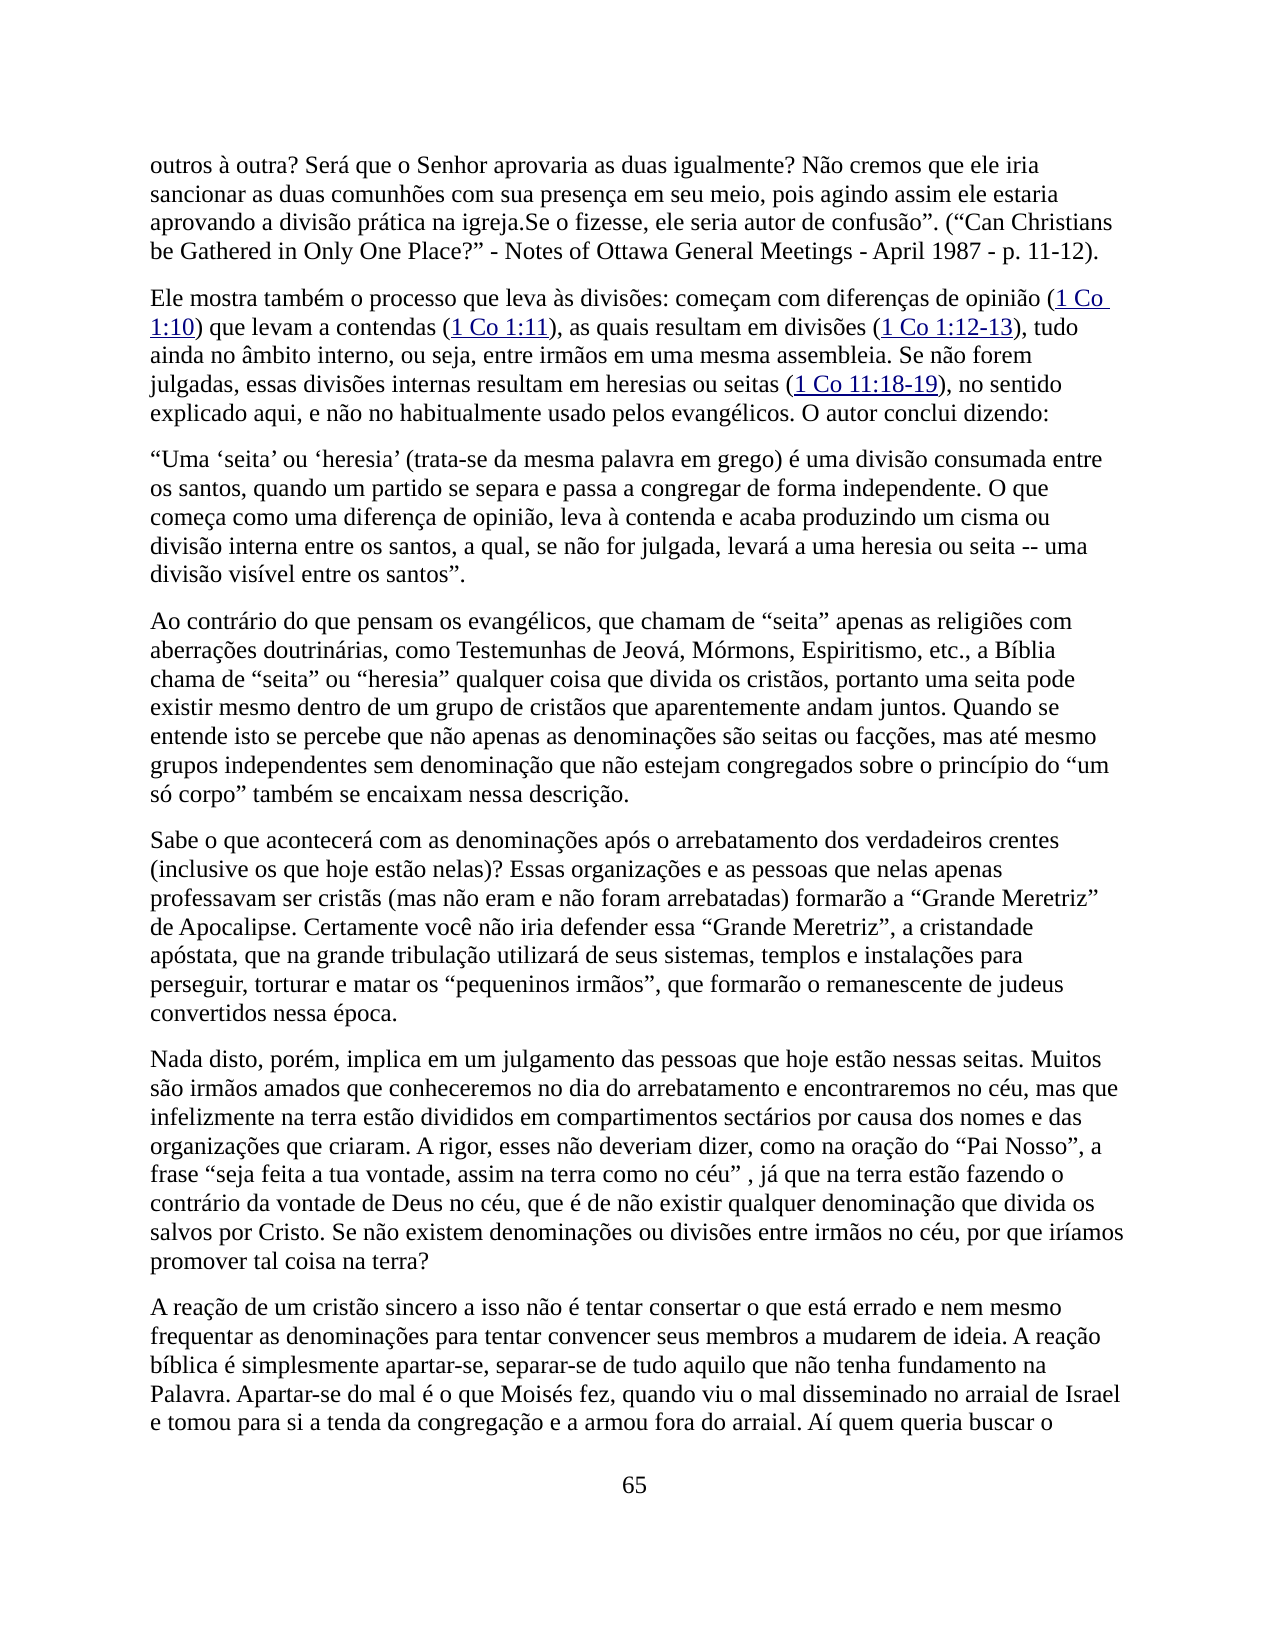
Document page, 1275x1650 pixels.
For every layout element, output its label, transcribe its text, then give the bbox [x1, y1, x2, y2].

text “Uma ‘seita’ ou ‘heresia’ (trata-se da mesma palavra em grego) é uma divisão consumada entre os santos, quando um partido se separa e passa a congregar de forma independente. O que começa como uma diferença de opinião, leva à contenda e acaba produzindo um cisma ou divisão interna entre os santos, a qual, se não for julgada, levará a uma heresia ou seita -- uma divisão visível entre os santos”. [150, 444, 1125, 588]
text outros à outra? Será que o Senhor aprovaria as duas igualmente? Não cremos que ele iria sancionar as duas comunhões com sua presença em seu meio, pois agindo assim ele estaria aprovando a divisão prática na igreja.Se o fizesse, ele seria autor de confusão”. (“Can Christians be Gathered in Only One Place?” - Notes of Ottawa General Meetings - April 1987 - p. 11-12). [150, 150, 1125, 265]
text Ele mostra também o processo que leva às divisões: começam com diferenças de opinião (1 Co 1:10) que levam a contendas (1 Co 1:11), as quais resultam em divisões (1 Co 1:12-13), tudo ainda no âmbito interno, ou seja, entre irmãos em uma mesma assembleia. Se não forem julgadas, essas divisões internas resultam em heresias ou seitas (1 Co 11:18-19), no sentido explicado aqui, e não no habitualmente usado pelos evangélicos. O autor conclui dizendo: [150, 283, 1125, 427]
text Nada disto, porém, implica em um julgamento das pessoas que hoje estão nessas seitas. Muitos são irmãos amados que conheceremos no dia do arrebatamento e encontraremos no céu, mas que infelizmente na terra estão divididos em compartimentos sectários por causa dos nomes e das organizações que criaram. A rigor, esses não deveriam dizer, como na oração do “Pai Nosso”, a frase “seja feita a tua vontade, assim na terra como no céu” , já que na terra estão fazendo o contrário da vontade de Deus no céu, que é de não existir qualquer denominação que divida os salvos por Cristo. Se não existem denominações ou divisões entre irmãos no céu, por que iríamos promover tal coisa na terra? [150, 1044, 1125, 1274]
text Sabe o que acontecerá com as denominações após o arrebatamento dos verdadeiros crentes (inclusive os que hoje estão nelas)? Essas organizações e as pessoas que nelas apenas professavam ser cristãs (mas não eram e não foram arrebatadas) formarão a “Grande Meretriz” de Apocalipse. Certamente você não iria defender essa “Grande Meretriz”, a cristandade apóstata, que na grande tribulação utilizará de seus sistemas, templos e instalações para perseguir, torturar e matar os “pequeninos irmãos”, que formarão o remanescente de judeus convertidos nessa época. [150, 825, 1125, 1027]
text Ao contrário do que pensam os evangélicos, que chamam de “seita” apenas as religiões com aberrações doutrinárias, como Testemunhas de Jeová, Mórmons, Espiritismo, etc., a Bíblia chama de “seita” ou “heresia” qualquer coisa que divida os cristãos, portanto uma seita pode existir mesmo dentro de um grupo de cristãos que aparentemente andam juntos. Quando se entende isto se percebe que não apenas as denominações são seitas ou facções, mas até mesmo grupos independentes sem denominação que não estejam congregados sobre o princípio do “um só corpo” também se encaixam nessa descrição. [150, 606, 1125, 807]
text A reação de um cristão sincero a isso não é tentar consertar o que está errado e nem mesmo frequentar as denominações para tentar convencer seus membros a mudarem de ideia. A reação bíblica é simplesmente apartar-se, separar-se de tudo aquilo que não tenha fundamento na Palavra. Apartar-se do mal é o que Moisés fez, quando viu o mal disseminado no arraial de Israel e tomou para si a tenda da congregação e a armou fora do arraial. Aí quem queria buscar o [150, 1292, 1125, 1436]
